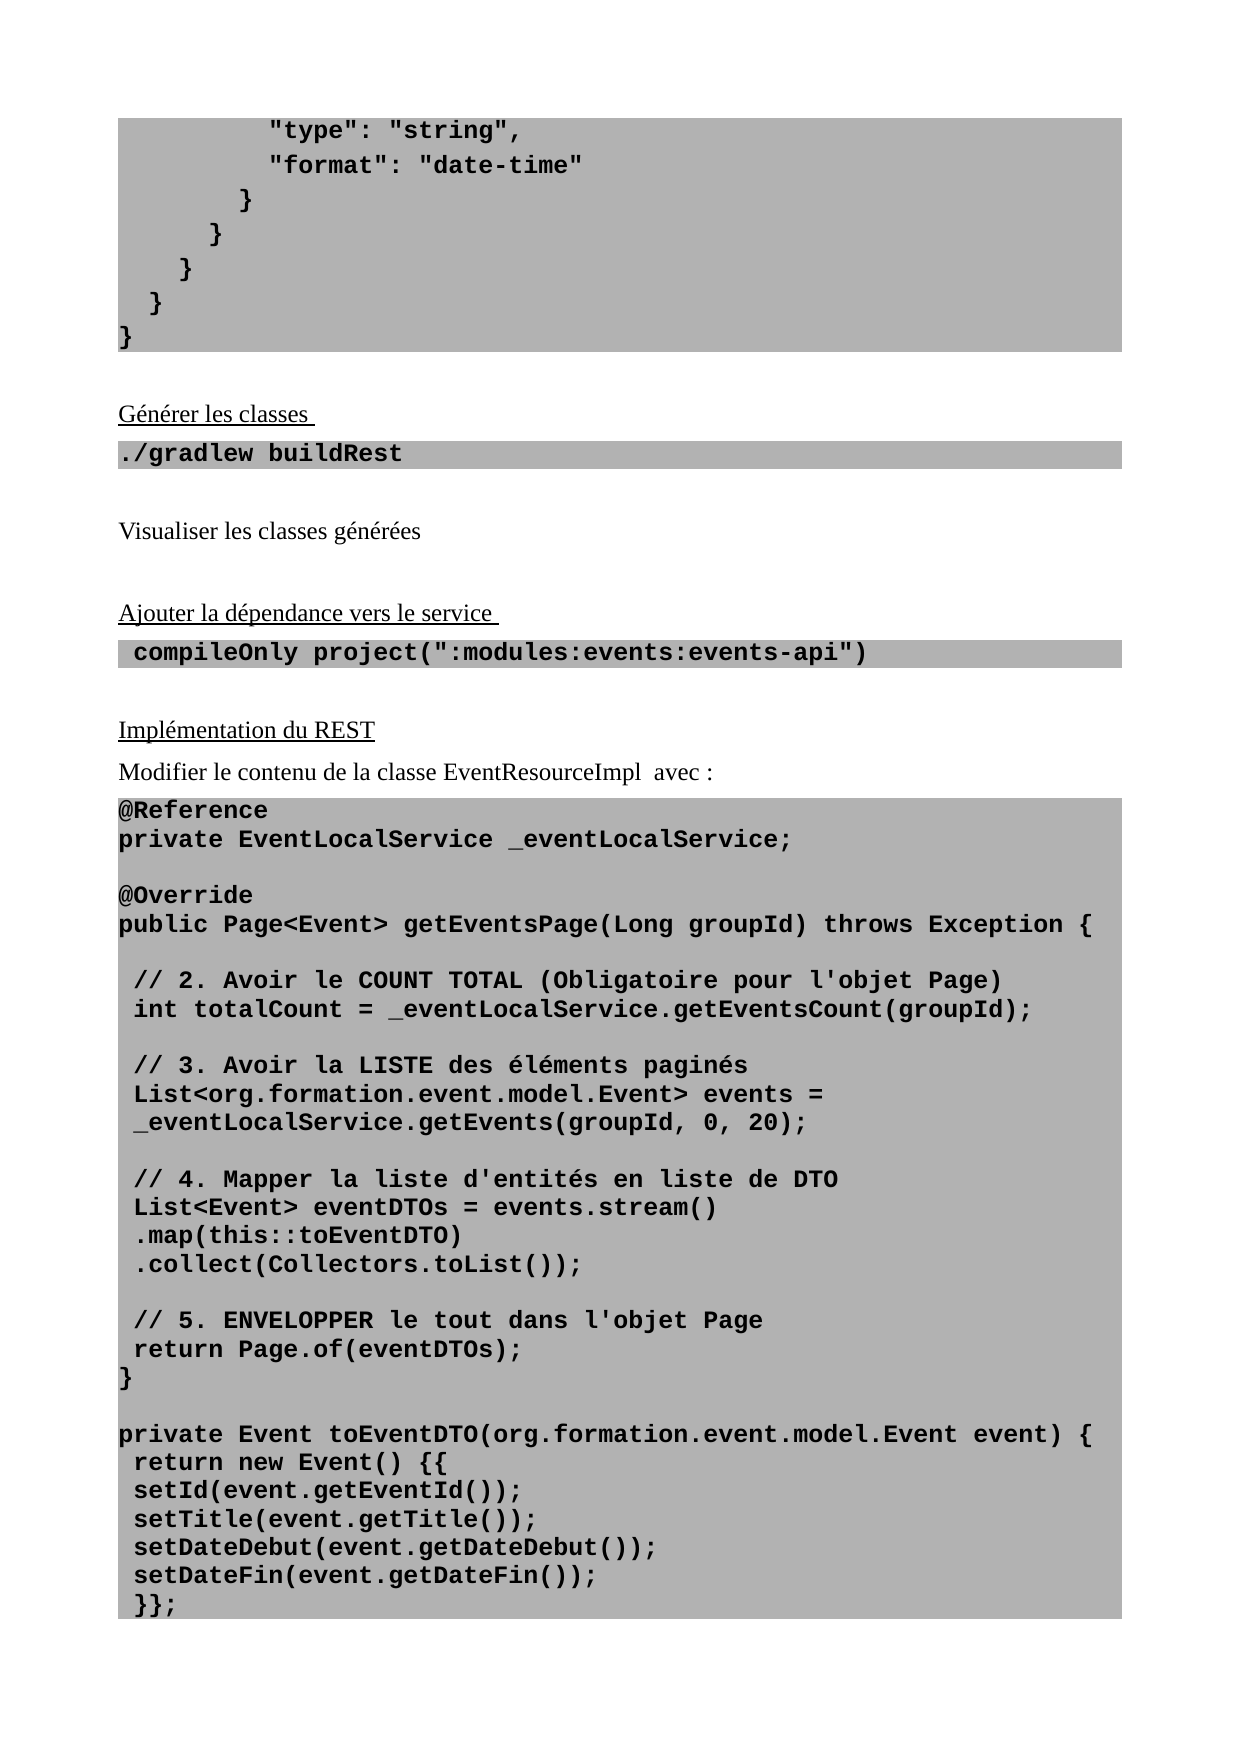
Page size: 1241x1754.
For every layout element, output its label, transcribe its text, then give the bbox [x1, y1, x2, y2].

text } [118, 187, 1122, 215]
text Générer les classes [118, 399, 1122, 428]
text @Reference private EventLocalService _eventLocalService; @Override public Page<Event> getEventsPage(Long groupId) throws Exception { // 2. Avoir le COUNT TOTAL (Obligatoire pour l'objet Page) int totalCount = _eventLocalService.getEventsCount(groupId); // 3. Avoir la LISTE des éléments paginés List<org.formation.event.model.Event> events = _eventLocalService.getEvents(groupId, 0, 20); // 4. Mapper la liste d'entités en liste de DTO List<Event> eventDTOs = events.stream() .map(this::toEventDTO) .collect(Collectors.toList()); // 5. ENVELOPPER le tout dans l'objet Page return Page.of(eventDTOs); } private Event toEventDTO(org.formation.event.model.Event event) { return new Event() {{ setId(event.getEventId()); setTitle(event.getTitle()); setDateDebut(event.getDateDebut()); setDateFin(event.getDateFin()); }}; [118, 798, 1122, 1619]
text Implémentation du REST [118, 715, 1122, 744]
text ./gradlew buildRest [118, 441, 1122, 469]
text Modifier le contenu de la classe EventResourceImpl avec : [118, 757, 1122, 785]
text "type": "string", [118, 118, 1122, 146]
text } [118, 221, 1122, 249]
text } [118, 255, 1122, 283]
text Ajouter la dépendance vers le service [118, 598, 1122, 627]
text Visualiser les classes générées [118, 516, 1122, 545]
text "format": "date-time" [118, 152, 1122, 181]
text compileOnly project(":modules:events:events-api") [118, 640, 1122, 668]
text } [118, 289, 1122, 318]
text } [118, 324, 1122, 352]
